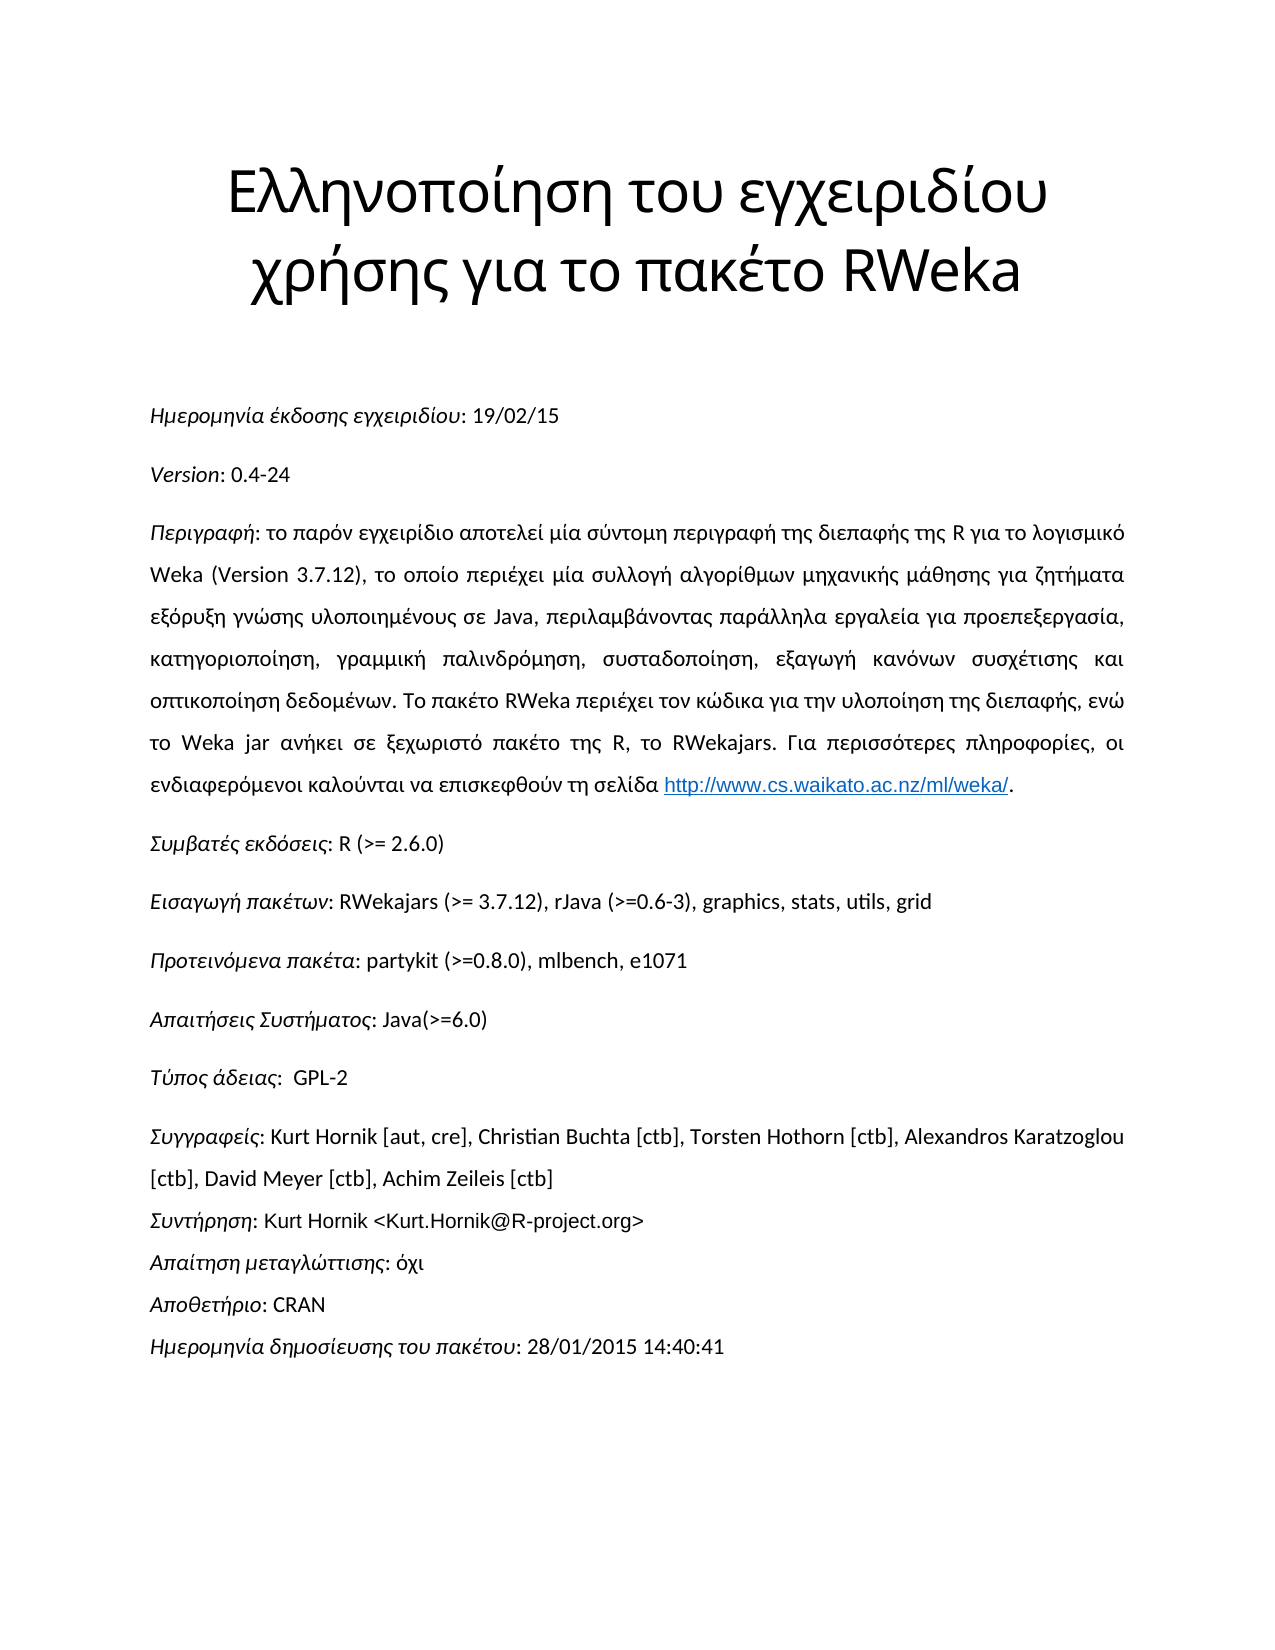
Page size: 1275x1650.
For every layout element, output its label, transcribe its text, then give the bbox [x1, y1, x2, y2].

text Ημερομηνία δημοσίευσης του πακέτου: 28/01/2015 14:40:41 [150, 1332, 1125, 1360]
text Τύπος άδειας: GPL-2 [150, 1063, 1125, 1091]
text Συγγραφείς: Kurt Hornik [aut, cre], Christian Buchta [ctb], Torsten Hothorn [ctb], Alexandros Karatzoglou [ctb], David Meyer [ctb], Achim Zeileis [ctb] [150, 1122, 1125, 1192]
text Προτεινόμενα πακέτα: partykit (>=0.8.0), mlbench, e1071 [150, 946, 1125, 974]
text Απαιτήσεις Συστήματος: Java(>=6.0) [150, 1005, 1125, 1033]
text Απαίτηση μεταγλώττισης: όχι [150, 1248, 1125, 1276]
text Εισαγωγή πακέτων: RWekajars (>= 3.7.12), rJava (>=0.6-3), graphics, stats, utils, grid [150, 887, 1125, 916]
text Ημερομηνία έκδοσης εγχειριδίου: 19/02/15 [150, 401, 1125, 429]
text ­­Ελληνοποίηση του εγχειριδίου χρήσης για το πακέτο RWeka [150, 150, 1125, 309]
text Συντήρηση: Kurt Hornik <Kurt.Hornik@R-project.org> [150, 1206, 1125, 1234]
text Αποθετήριο: CRAN [150, 1290, 1125, 1318]
text Περιγραφή: το παρόν εγχειρίδιο αποτελεί μία σύντομη περιγραφή της διεπαφής της R για το λογισμικό Weka (Version 3.7.12), το οποίο περιέχει μία συλλογή αλγορίθμων μηχανικής μάθησης για ζητήματα εξόρυξη γνώσης υλοποιημένους σε Java, περιλαμβάνοντας παράλληλα εργαλεία για προεπεξεργασία, κατηγοριοποίηση, γραμμική παλινδρόμηση, συσταδοποίηση, εξαγωγή κανόνων συσχέτισης και οπτικοποίηση δεδομένων. Το πακέτο RWeka περιέχει τον κώδικα για την υλοποίηση της διεπαφής, ενώ το Weka jar ανήκει σε ξεχωριστό πακέτο της R, το RWekajars. Για περισσότερες πληροφορίες, οι ενδιαφερόμενοι καλούνται να επισκεφθούν τη σελίδα http://www.cs.waikato.ac.nz/ml/weka/. [150, 518, 1125, 798]
text Συμβατές εκδόσεις: R (>= 2.6.0) [150, 829, 1125, 857]
text Version: 0.4-24 [150, 460, 1125, 488]
